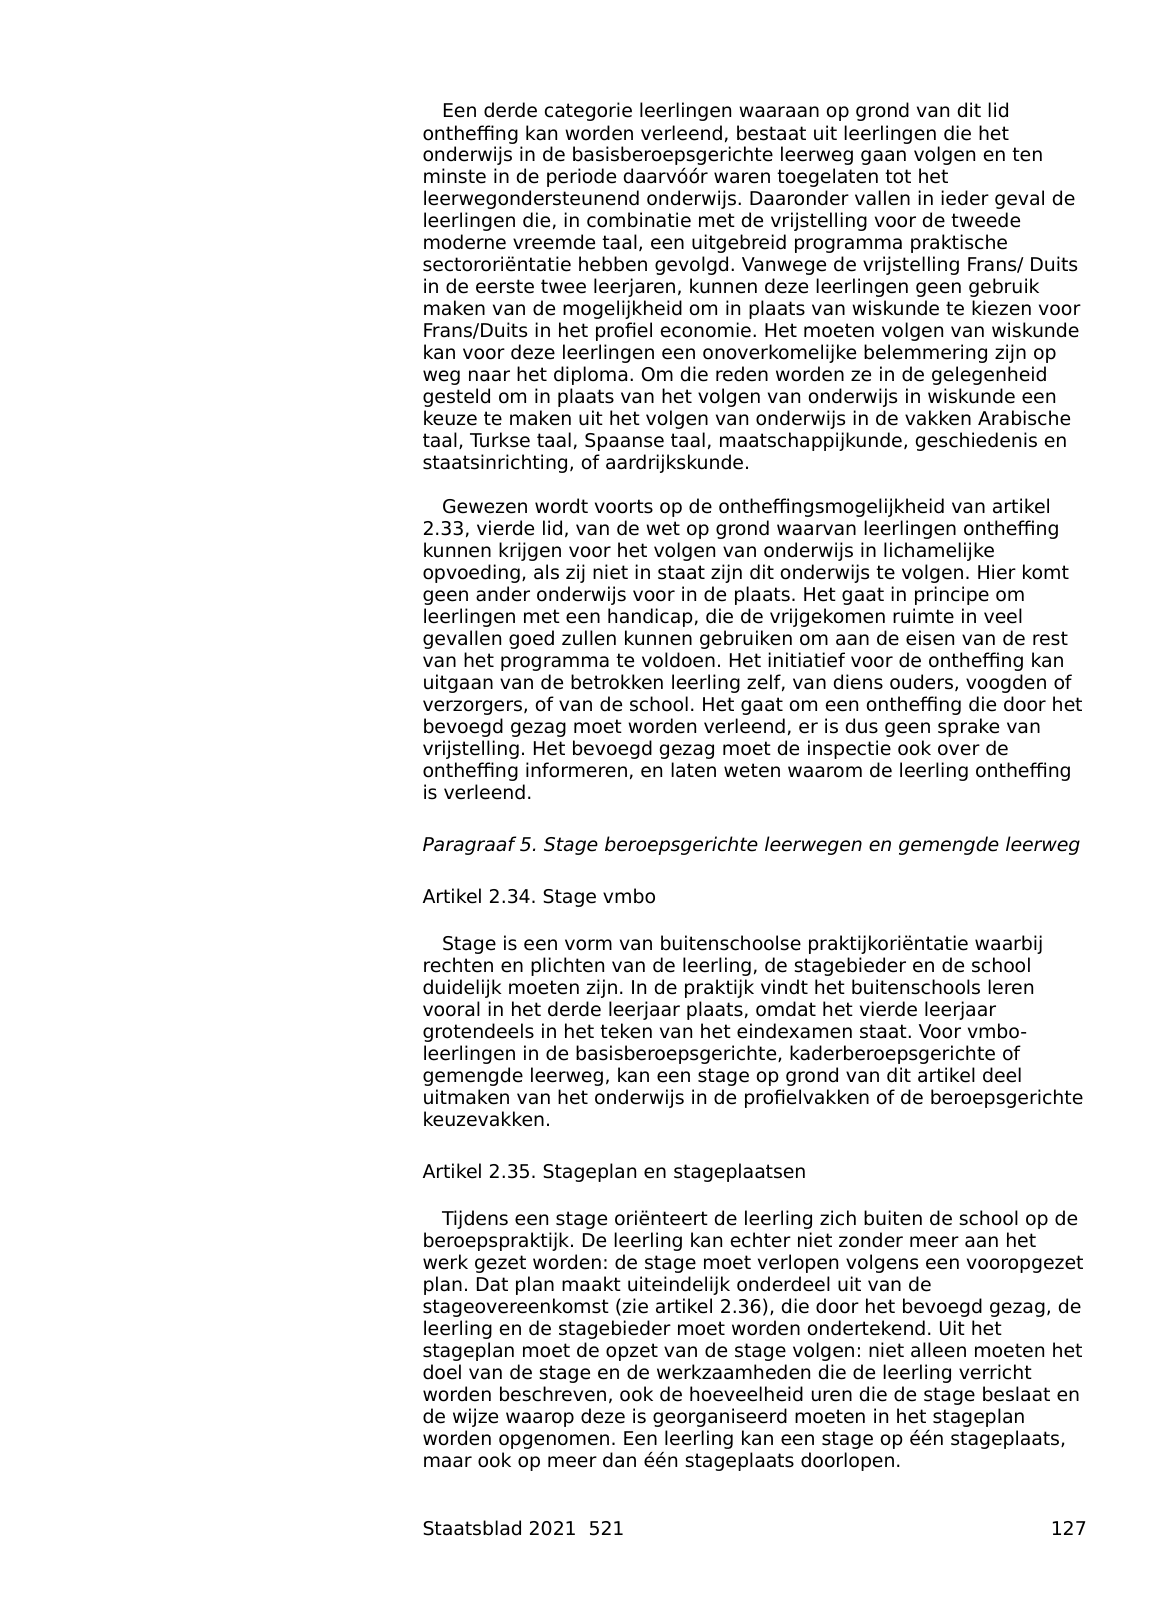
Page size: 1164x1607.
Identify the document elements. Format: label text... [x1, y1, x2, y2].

subtitle Artikel 2.35. Stageplan en stageplaatsen [422, 1161, 1087, 1183]
text Een derde categorie leerlingen waaraan op grond van dit lid ontheffing kan worden verleend, bestaat uit leerlingen die het onderwijs in de basisberoepsgerichte leerweg gaan volgen en ten minste in de periode daarvóór waren toegelaten tot het leerwegondersteunend onderwijs. Daaronder vallen in ieder geval de leerlingen die, in combinatie met de vrijstelling voor de tweede moderne vreemde taal, een uitgebreid programma praktische sectororiëntatie hebben gevolgd. Vanwege de vrijstelling Frans/ Duits in de eerste twee leerjaren, kunnen deze leerlingen geen gebruik maken van de mogelijkheid om in plaats van wiskunde te kiezen voor Frans/Duits in het profiel economie. Het moeten volgen van wiskunde kan voor deze leerlingen een onoverkomelijke belemmering zijn op weg naar het diploma. Om die reden worden ze in de gelegenheid gesteld om in plaats van het volgen van onderwijs in wiskunde een keuze te maken uit het volgen van onderwijs in de vakken Arabische taal, Turkse taal, Spaanse taal, maatschappijkunde, geschiedenis en staatsinrichting, of aardrijkskunde. [422, 100, 1087, 474]
text Tijdens een stage oriënteert de leerling zich buiten de school op de beroepspraktijk. De leerling kan echter niet zonder meer aan het werk gezet worden: de stage moet verlopen volgens een vooropgezet plan. Dat plan maakt uiteindelijk onderdeel uit van de stageovereenkomst (zie artikel 2.36), die door het bevoegd gezag, de leerling en de stagebieder moet worden ondertekend. Uit het stageplan moet de opzet van de stage volgen: niet alleen moeten het doel van de stage en de werkzaamheden die de leerling verricht worden beschreven, ook de hoeveelheid uren die de stage beslaat en de wijze waarop deze is georganiseerd moeten in het stageplan worden opgenomen. Een leerling kan een stage op één stageplaats, maar ook op meer dan één stageplaats doorlopen. [422, 1208, 1087, 1471]
subtitle Paragraaf 5. Stage beroepsgerichte leerwegen en gemengde leerweg [422, 834, 1087, 856]
subtitle Artikel 2.34. Stage vmbo [422, 886, 1087, 908]
text Stage is een vorm van buitenschoolse praktijkoriëntatie waarbij rechten en plichten van de leerling, de stagebieder en de school duidelijk moeten zijn. In de praktijk vindt het buitenschools leren vooral in het derde leerjaar plaats, omdat het vierde leerjaar grotendeels in het teken van het eindexamen staat. Voor vmbo-leerlingen in de basisberoepsgerichte, kaderberoepsgerichte of gemengde leerweg, kan een stage op grond van dit artikel deel uitmaken van het onderwijs in de profielvakken of de beroepsgerichte keuzevakken. [422, 933, 1087, 1131]
text Gewezen wordt voorts op de ontheffingsmogelijkheid van artikel 2.33, vierde lid, van de wet op grond waarvan leerlingen ontheffing kunnen krijgen voor het volgen van onderwijs in lichamelijke opvoeding, als zij niet in staat zijn dit onderwijs te volgen. Hier komt geen ander onderwijs voor in de plaats. Het gaat in principe om leerlingen met een handicap, die de vrijgekomen ruimte in veel gevallen goed zullen kunnen gebruiken om aan de eisen van de rest van het programma te voldoen. Het initiatief voor de ontheffing kan uitgaan van de betrokken leerling zelf, van diens ouders, voogden of verzorgers, of van de school. Het gaat om een ontheffing die door het bevoegd gezag moet worden verleend, er is dus geen sprake van vrijstelling. Het bevoegd gezag moet de inspectie ook over de ontheffing informeren, en laten weten waarom de leerling ontheffing is verleend. [422, 496, 1087, 804]
